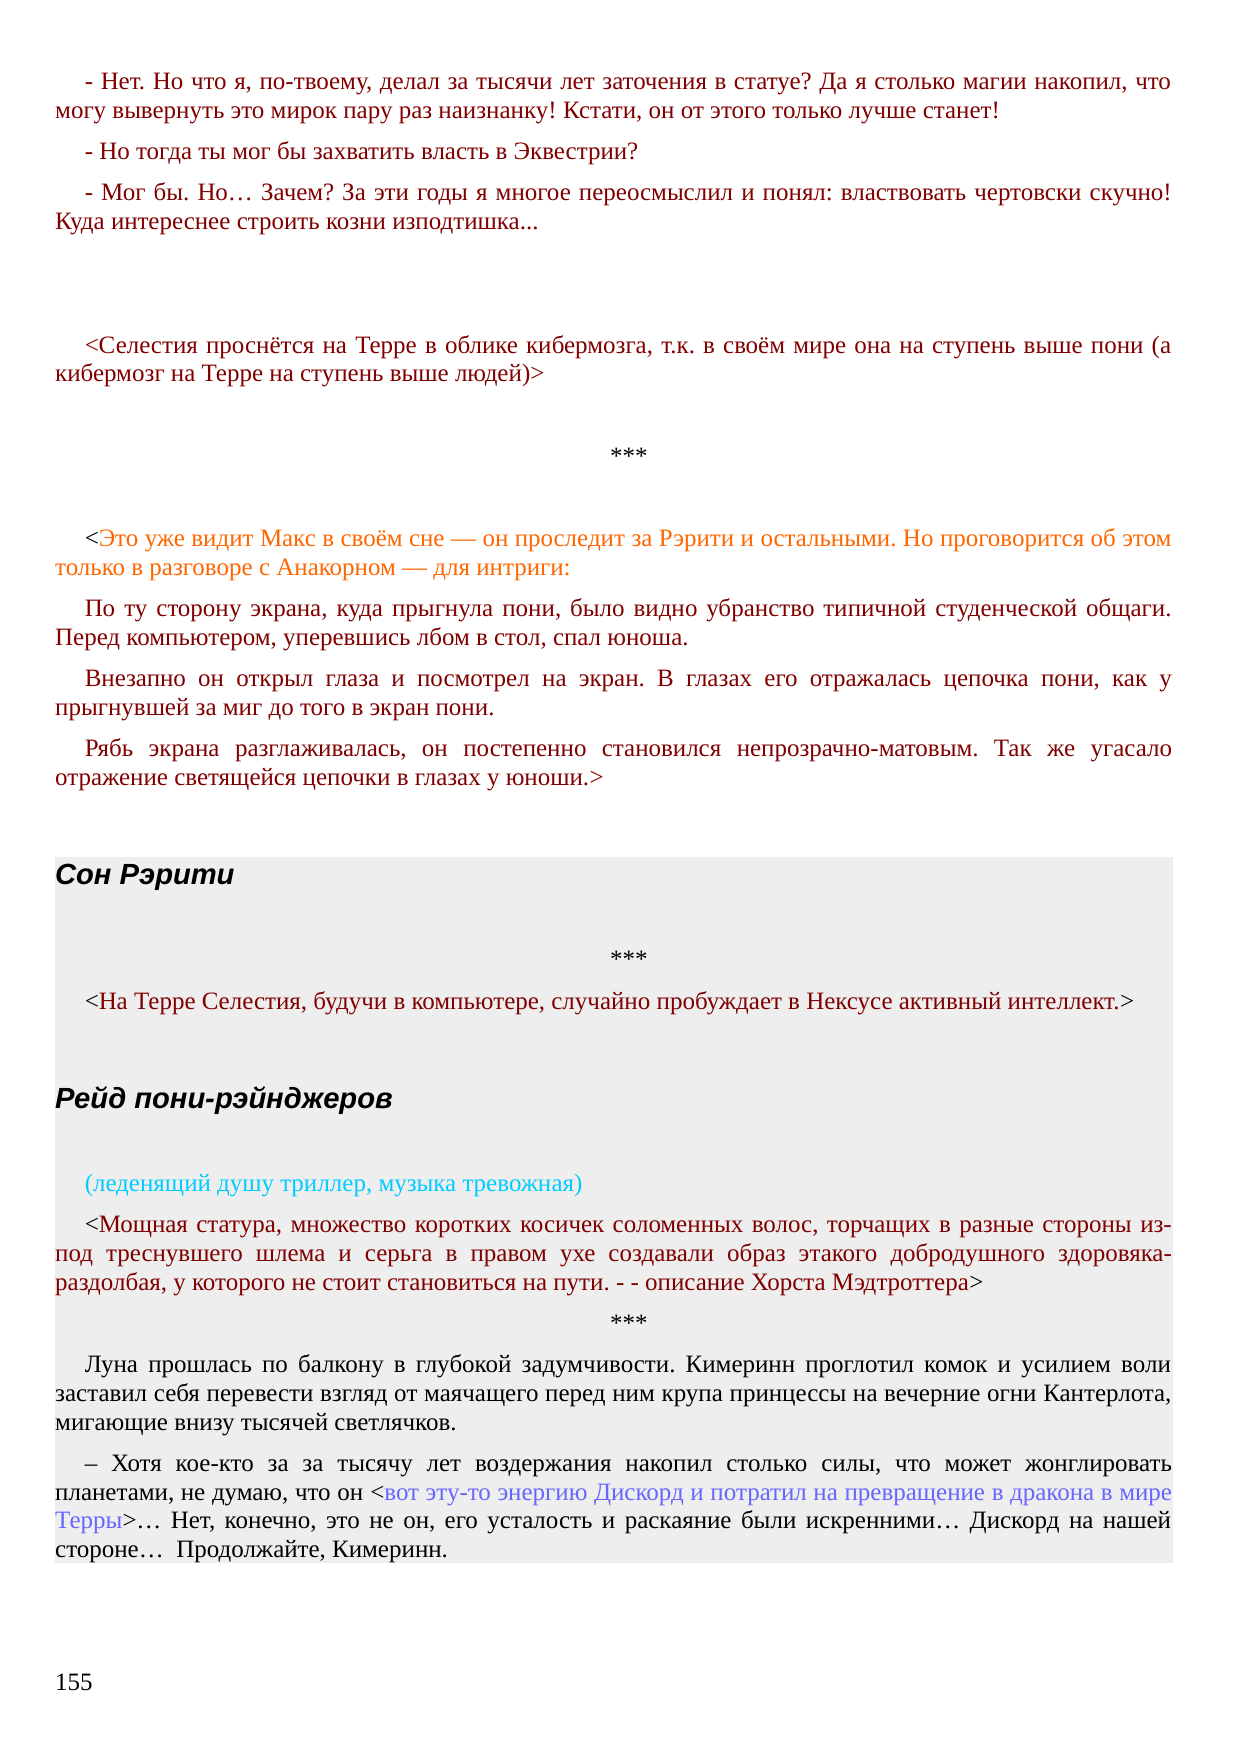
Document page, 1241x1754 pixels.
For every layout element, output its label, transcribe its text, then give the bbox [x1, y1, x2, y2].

text Рябь экрана разглаживалась, он постепенно становился непрозрачно-матовым. Так же угасало отражение светящейся цепочки в глазах у юноши.> [55, 733, 1173, 791]
text - Нет. Но что я, по-твоему, делал за тысячи лет заточения в статуе? Да я столько магии накопил, что могу вывернуть это мирок пару раз наизнанку! Кстати, он от этого только лучше станет! [55, 66, 1173, 123]
text <На Терре Селестия, будучи в компьютере, случайно пробуждает в Нексусе активный интеллект.> [55, 986, 1173, 1014]
subtitle Сон Рэрити [55, 857, 1173, 891]
text *** [55, 1308, 1173, 1337]
text <Селестия проснётся на Терре в облике кибермозга, т.к. в своём мире она на ступень выше пони (а кибермозг на Терре на ступень выше людей)> [55, 330, 1173, 387]
text По ту сторону экрана, куда прыгнула пони, было видно убранство типичной студенческой общаги. Перед компьютером, уперевшись лбом в стол, спал юноша. [55, 593, 1173, 651]
text <Мощная статура, множество коротких косичек соломенных волос, торчащих в разные стороны из-под треснувшего шлема и серьга в правом ухе создавали образ этакого добродушного здоровяка-раздолбая, у которого не стоит становиться на пути. - - описание Хорста Мэдтроттера> [55, 1209, 1173, 1296]
text (леденящий душу триллер, музыка тревожная) [55, 1168, 1173, 1197]
text – Хотя кое-кто за за тысячу лет воздержания накопил столько силы, что может жонглировать планетами, не думаю, что он <вот эту-то энергию Дискорд и потратил на превращение в дракона в мире Терры>… Нет, конечно, это не он, его усталость и раскаяние были искренними… Дискорд на нашей стороне… Продолжайте, Кимеринн. [55, 1448, 1173, 1563]
text - Но тогда ты мог бы захватить власть в Эквестрии? [55, 136, 1173, 165]
subtitle Рейд пони-рэйнджеров [55, 1081, 1173, 1114]
text <Это уже видит Макс в своём сне — он проследит за Рэрити и остальными. Но проговорится об этом только в разговоре с Анакорном — для интриги: [55, 523, 1173, 581]
text Внезапно он открыл глаза и посмотрел на экран. В глазах его отражалась цепочка пони, как у прыгнувшей за миг до того в экран пони. [55, 663, 1173, 721]
text *** [55, 944, 1173, 973]
text *** [55, 441, 1173, 470]
text Луна прошлась по балкону в глубокой задумчивости. Кимеринн проглотил комок и усилием воли заставил себя перевести взгляд от маячащего перед ним крупа принцессы на вечерние огни Кантерлота, мигающие внизу тысячей светлячков. [55, 1349, 1173, 1436]
text - Мог бы. Но… Зачем? За эти годы я многое переосмыслил и понял: властвовать чертовски скучно! Куда интереснее строить козни изподтишка... [55, 177, 1173, 235]
